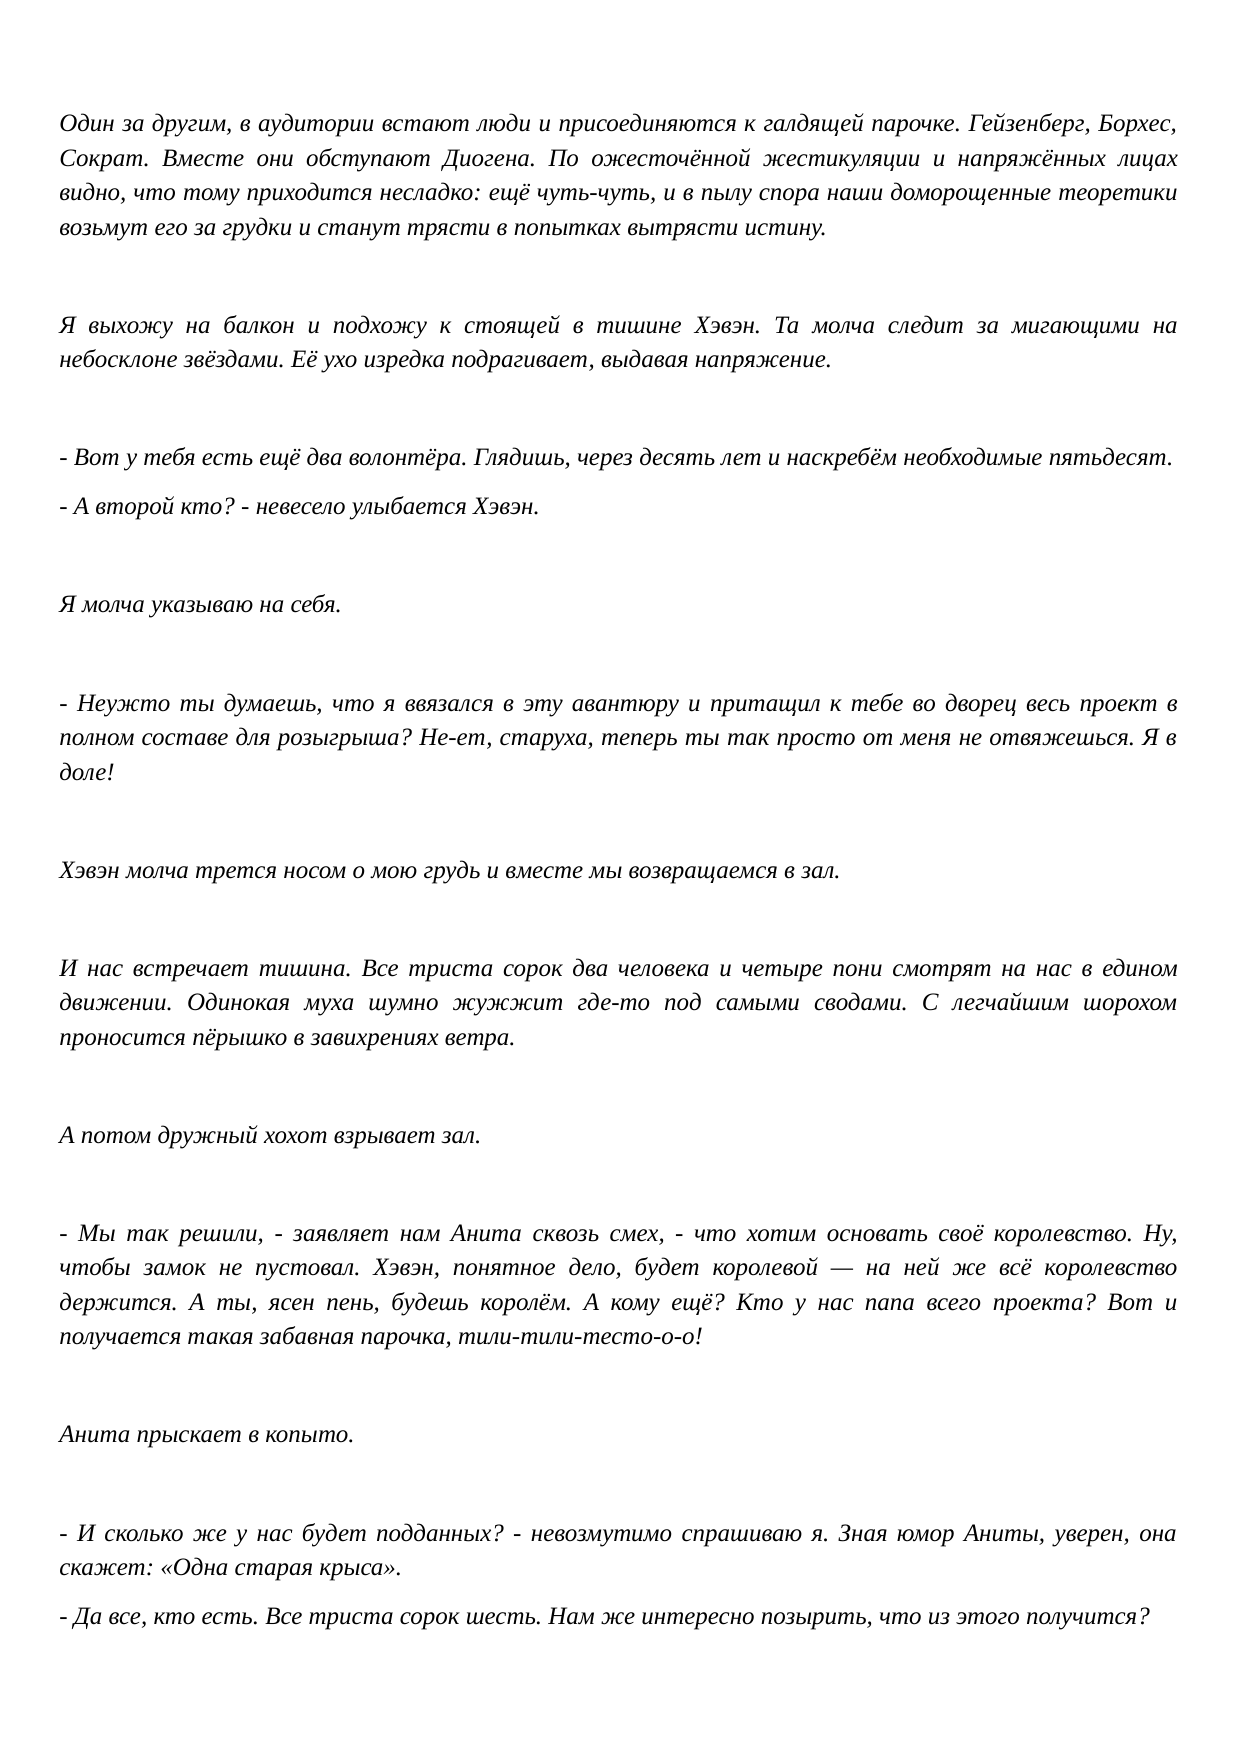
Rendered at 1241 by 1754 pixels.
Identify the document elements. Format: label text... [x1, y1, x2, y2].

text А потом дружный хохот взрывает зал. [59, 1120, 1181, 1149]
text Я выхожу на балкон и подхожу к стоящей в тишине Хэвэн. Та молча следит за мигающими на небосклоне звёздами. Её ухо изредка подрагивает, выдавая напряжение. [59, 310, 1181, 373]
text Я молча указываю на себя. [59, 589, 1181, 618]
text Анита прыскает в копыто. [59, 1419, 1181, 1448]
text И нас встречает тишина. Все триста сорок два человека и четыре пони смотрят на нас в едином движении. Одинокая муха шумно жужжит где-то под самыми сводами. С легчайшим шорохом проносится пёрышко в завихрениях ветра. [59, 953, 1181, 1051]
text - Вот у тебя есть ещё два волонтёра. Глядишь, через десять лет и наскребём необходимые пятьдесят. [59, 442, 1181, 471]
text - А второй кто? - невесело улыбается Хэвэн. [59, 491, 1181, 520]
text Хэвэн молча трется носом о мою грудь и вместе мы возвращаемся в зал. [59, 855, 1181, 883]
text - Да все, кто есть. Все триста сорок шесть. Нам же интересно позырить, что из этого получится? [59, 1601, 1181, 1630]
text - И сколько же у нас будет подданных? - невозмутимо спрашиваю я. Зная юмор Аниты, уверен, она скажет: «Одна старая крыса». [59, 1518, 1181, 1581]
text - Неужто ты думаешь, что я ввязался в эту авантюру и притащил к тебе во дворец весь проект в полном составе для розыгрыша? Не-ет, старуха, теперь ты так просто от меня не отвяжешься. Я в доле! [59, 688, 1181, 785]
text Один за другим, в аудитории встают люди и присоединяются к галдящей парочке. Гейзенберг, Борхес, Сократ. Вместе они обступают Диогена. По ожесточённой жестикуляции и напряжённых лицах видно, что тому приходится несладко: ещё чуть-чуть, и в пылу спора наши доморощенные теоретики возьмут его за грудки и станут трясти в попытках вытрясти истину. [59, 108, 1181, 240]
text - Мы так решили, - заявляет нам Анита сквозь смех, - что хотим основать своё королевство. Ну, чтобы замок не пустовал. Хэвэн, понятное дело, будет королевой — на ней же всё королевство держится. А ты, ясен пень, будешь королём. А кому ещё? Кто у нас папа всего проекта? Вот и получается такая забавная парочка, тили-тили-тесто-о-о! [59, 1218, 1181, 1350]
